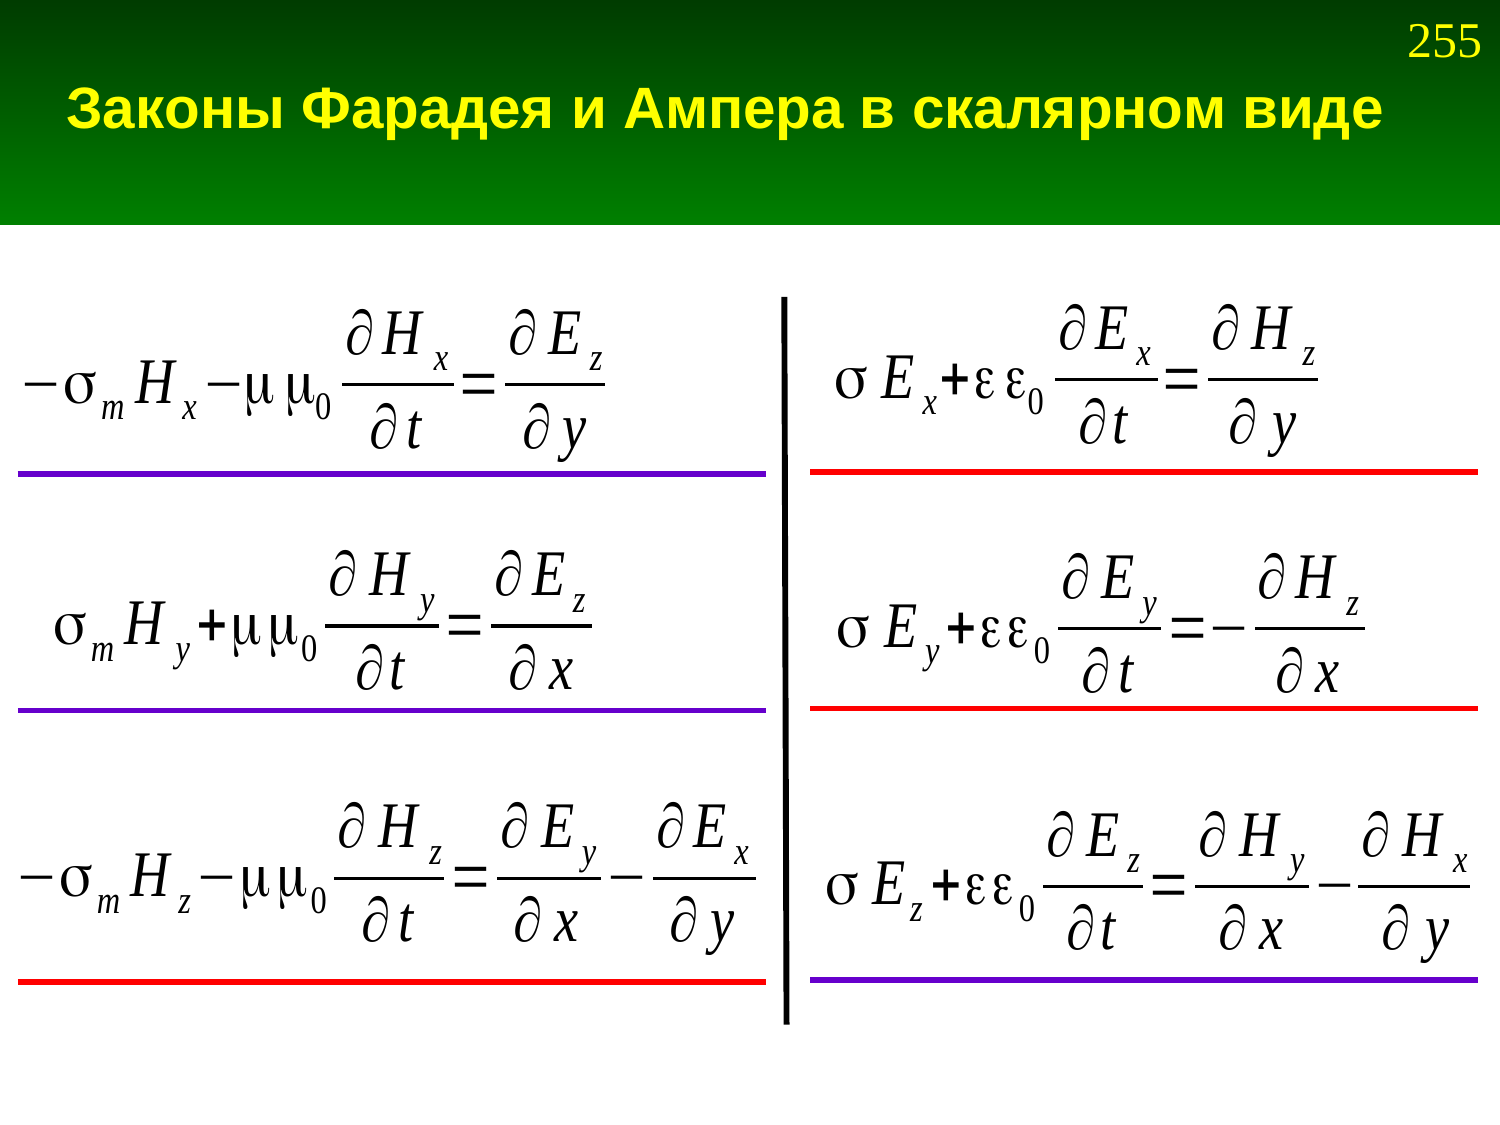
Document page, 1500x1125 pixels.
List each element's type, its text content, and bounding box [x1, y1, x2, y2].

chart [2, 791, 770, 957]
chart [823, 541, 1379, 706]
title Законы Фарадея и Ампера в скалярном виде [26, 0, 1441, 219]
chart [39, 538, 607, 705]
chart [6, 297, 622, 464]
chart [811, 799, 1488, 965]
chart [820, 292, 1334, 458]
